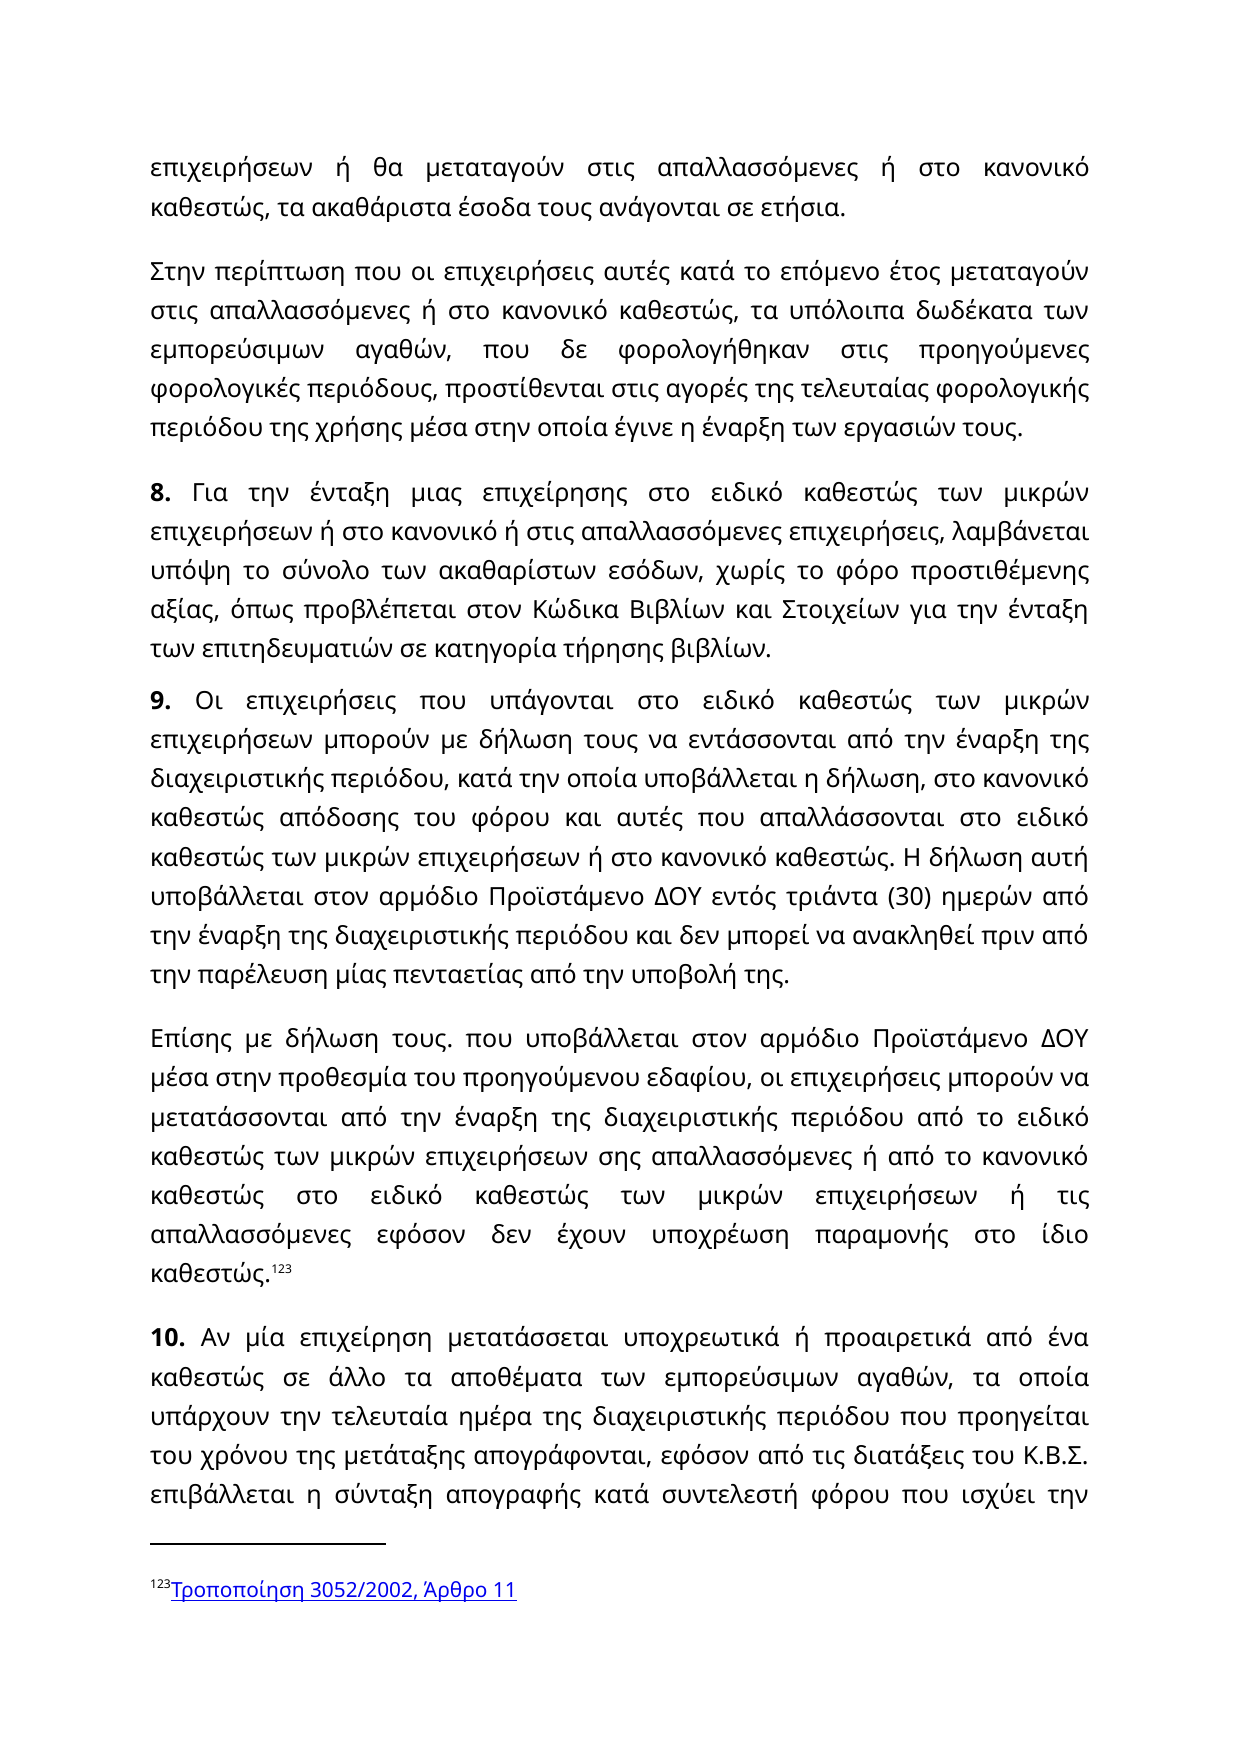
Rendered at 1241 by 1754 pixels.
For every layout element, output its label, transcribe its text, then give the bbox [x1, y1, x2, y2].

text επιχειρήσεων ή θα μεταταγούν στις απαλλασσόμενες ή στο κανονικό καθεστώς, τα ακαθάριστα έσοδα τους ανάγονται σε ετήσια. [150, 150, 1090, 223]
text Στην περίπτωση που οι επιχειρήσεις αυτές κατά το επόμενο έτος μεταταγούν στις απαλλασσόμενες ή στο κανονικό καθεστώς, τα υπόλοιπα δωδέκατα των εμπορεύσιμων αγαθών, που δε φορολογήθηκαν στις προηγούμενες φορολογικές περιόδους, προστίθενται στις αγορές της τελευταίας φορολογικής περιόδου της χρήσης μέσα στην οποία έγινε η έναρξη των εργασιών τους. [150, 253, 1090, 444]
text Τροποποίηση 3052/2002, Άρθρο 11 [150, 1576, 1090, 1604]
text 10. Αν μία επιχείρηση μετατάσσεται υποχρεωτικά ή προαιρετικά από ένα καθεστώς σε άλλο τα αποθέματα των εμπορεύσιμων αγαθών, τα οποία υπάρχουν την τελευταία ημέρα της διαχειριστικής περιόδου που προηγείται του χρόνου της μετάταξης απογράφονται, εφόσον από τις διατάξεις του Κ.Β.Σ. επιβάλλεται η σύνταξη απογραφής κατά συντελεστή φόρου που ισχύει την [150, 1320, 1090, 1511]
text 8. Για την ένταξη μιας επιχείρησης στο ειδικό καθεστώς των μικρών επιχειρήσεων ή στο κανονικό ή στις απαλλασσόμενες επιχειρήσεις, λαμβάνεται υπόψη το σύνολο των ακαθαρίστων εσόδων, χωρίς το φόρο προστιθέμενης αξίας, όπως προβλέπεται στον Κώδικα Βιβλίων και Στοιχείων για την ένταξη των επιτηδευματιών σε κατηγορία τήρησης βιβλίων. [150, 474, 1090, 665]
text Επίσης με δήλωση τους. που υποβάλλεται στον αρμόδιο Προϊστάμενο ΔΟΥ μέσα στην προθεσμία του προηγούμενου εδαφίου, οι επιχειρήσεις μπορούν να μετατάσσονται από την έναρξη της διαχειριστικής περιόδου από το ειδικό καθεστώς των μικρών επιχειρήσεων σης απαλλασσόμενες ή από το κανονικό καθεστώς στο ειδικό καθεστώς των μικρών επιχειρήσεων ή τις απαλλασσόμενες εφόσον δεν έχουν υποχρέωση παραμονής στο ίδιο καθεστώς. [150, 1021, 1090, 1290]
text 9. Οι επιχειρήσεις που υπάγονται στο ειδικό καθεστώς των μικρών επιχειρήσεων μπορούν με δήλωση τους να εντάσσονται από την έναρξη της διαχειριστικής περιόδου, κατά την οποία υποβάλλεται η δήλωση, στο κανονικό καθεστώς απόδοσης του φόρου και αυτές που απαλλάσσονται στο ειδικό καθεστώς των μικρών επιχειρήσεων ή στο κανονικό καθεστώς. Η δήλωση αυτή υποβάλλεται στον αρμόδιο Προϊστάμενο ΔΟΥ εντός τριάντα (30) ημερών από την έναρξη της διαχειριστικής περιόδου και δεν μπορεί να ανακληθεί πριν από την παρέλευση μίας πενταετίας από την υποβολή της. [150, 682, 1090, 991]
